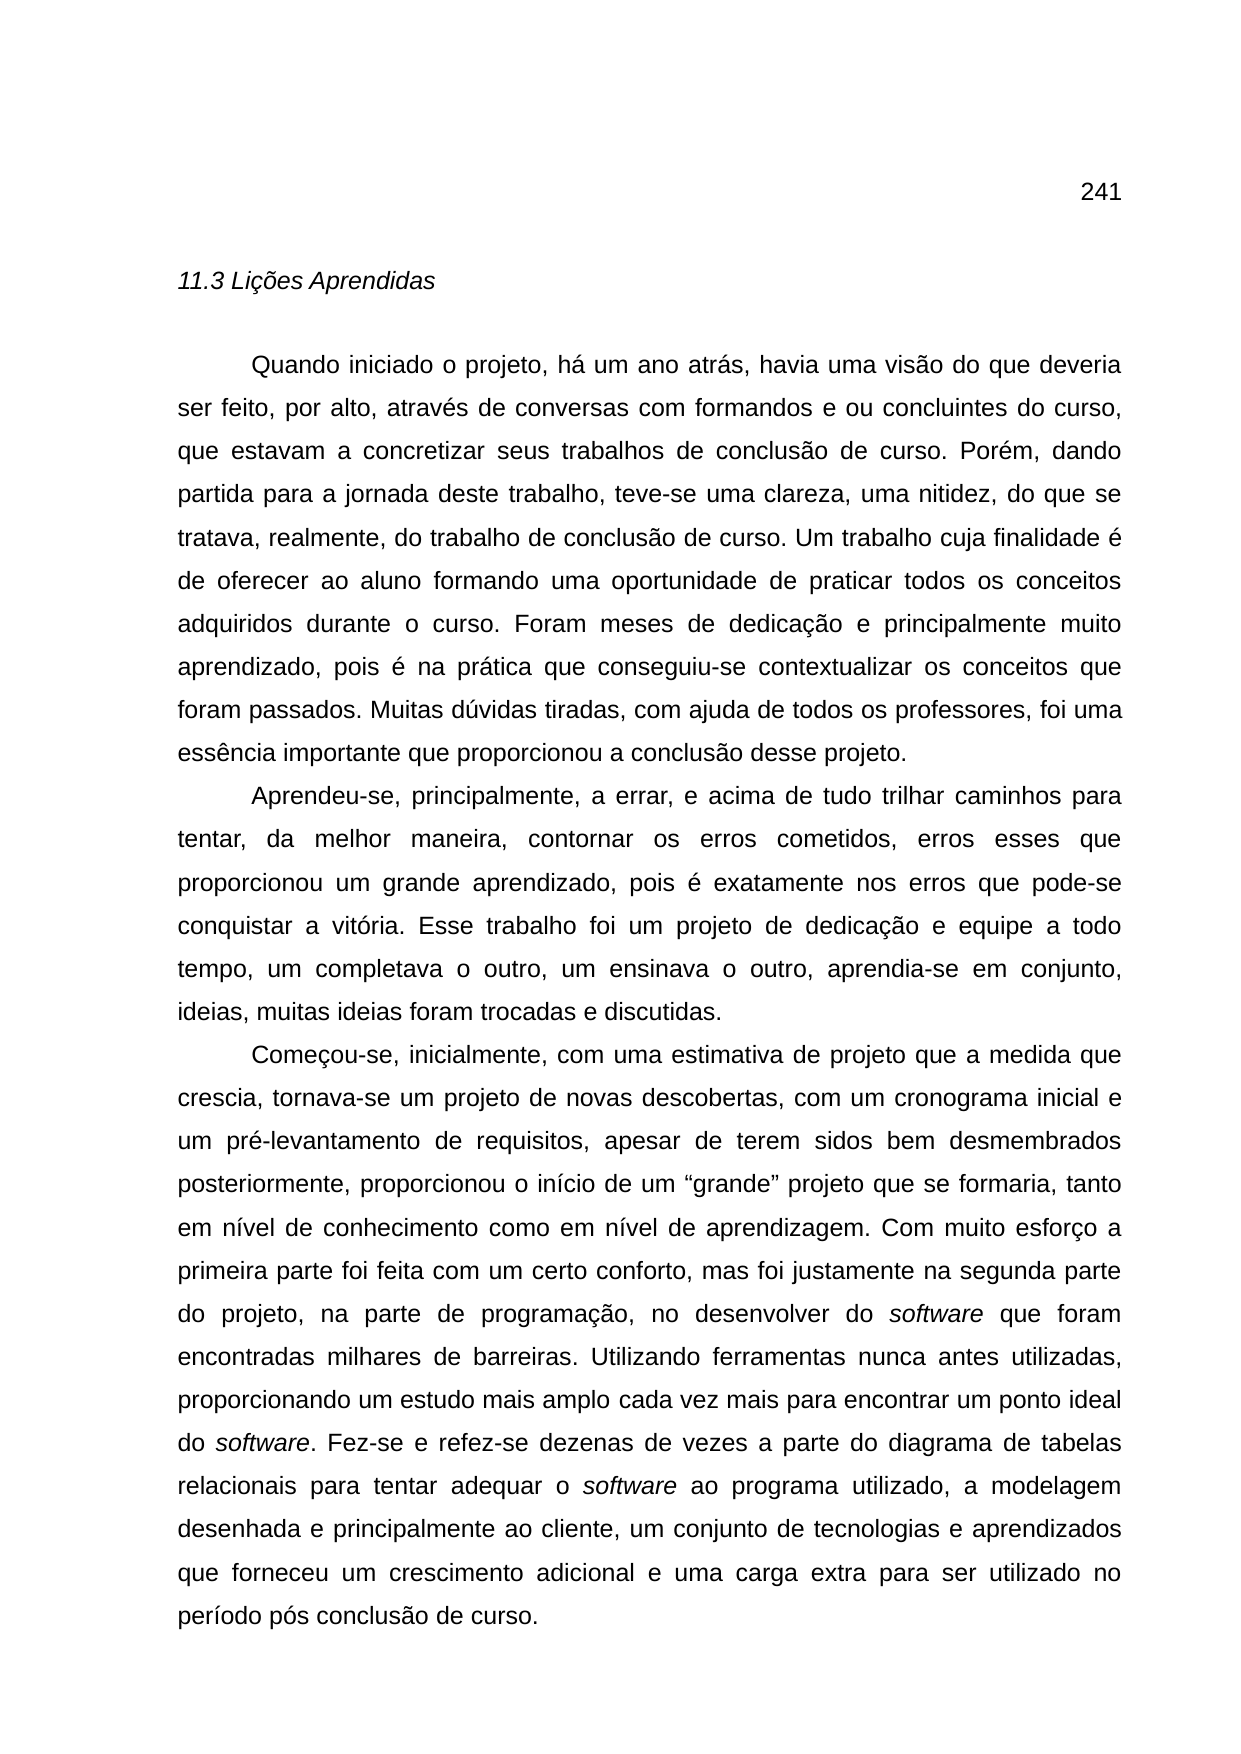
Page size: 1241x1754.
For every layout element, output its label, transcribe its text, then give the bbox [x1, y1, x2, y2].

subtitle 11.3 Lições Aprendidas [177, 266, 1122, 294]
text Aprendeu-se, principalmente, a errar, e acima de tudo trilhar caminhos para tentar, da melhor maneira, contornar os erros cometidos, erros esses que proporcionou um grande aprendizado, pois é exatamente nos erros que pode-se conquistar a vitória. Esse trabalho foi um projeto de dedicação e equipe a todo tempo, um completava o outro, um ensinava o outro, aprendia-se em conjunto, ideias, muitas ideias foram trocadas e discutidas. [177, 781, 1122, 1026]
text Quando iniciado o projeto, há um ano atrás, havia uma visão do que deveria ser feito, por alto, através de conversas com formandos e ou concluintes do curso, que estavam a concretizar seus trabalhos de conclusão de curso. Porém, dando partida para a jornada deste trabalho, teve-se uma clareza, uma nitidez, do que se tratava, realmente, do trabalho de conclusão de curso. Um trabalho cuja finalidade é de oferecer ao aluno formando uma oportunidade de praticar todos os conceitos adquiridos durante o curso. Foram meses de dedicação e principalmente muito aprendizado, pois é na prática que conseguiu-se contextualizar os conceitos que foram passados. Muitas dúvidas tiradas, com ajuda de todos os professores, foi uma essência importante que proporcionou a conclusão desse projeto. [177, 350, 1122, 767]
text Começou-se, inicialmente, com uma estimativa de projeto que a medida que crescia, tornava-se um projeto de novas descobertas, com um cronograma inicial e um pré-levantamento de requisitos, apesar de terem sidos bem desmembrados posteriormente, proporcionou o início de um “grande” projeto que se formaria, tanto em nível de conhecimento como em nível de aprendizagem. Com muito esforço a primeira parte foi feita com um certo conforto, mas foi justamente na segunda parte do projeto, na parte de programação, no desenvolver do software que foram encontradas milhares de barreiras. Utilizando ferramentas nunca antes utilizadas, proporcionando um estudo mais amplo cada vez mais para encontrar um ponto ideal do software. Fez-se e refez-se dezenas de vezes a parte do diagrama de tabelas relacionais para tentar adequar o software ao programa utilizado, a modelagem desenhada e principalmente ao cliente, um conjunto de tecnologias e aprendizados que forneceu um crescimento adicional e uma carga extra para ser utilizado no período pós conclusão de curso. [177, 1040, 1122, 1629]
